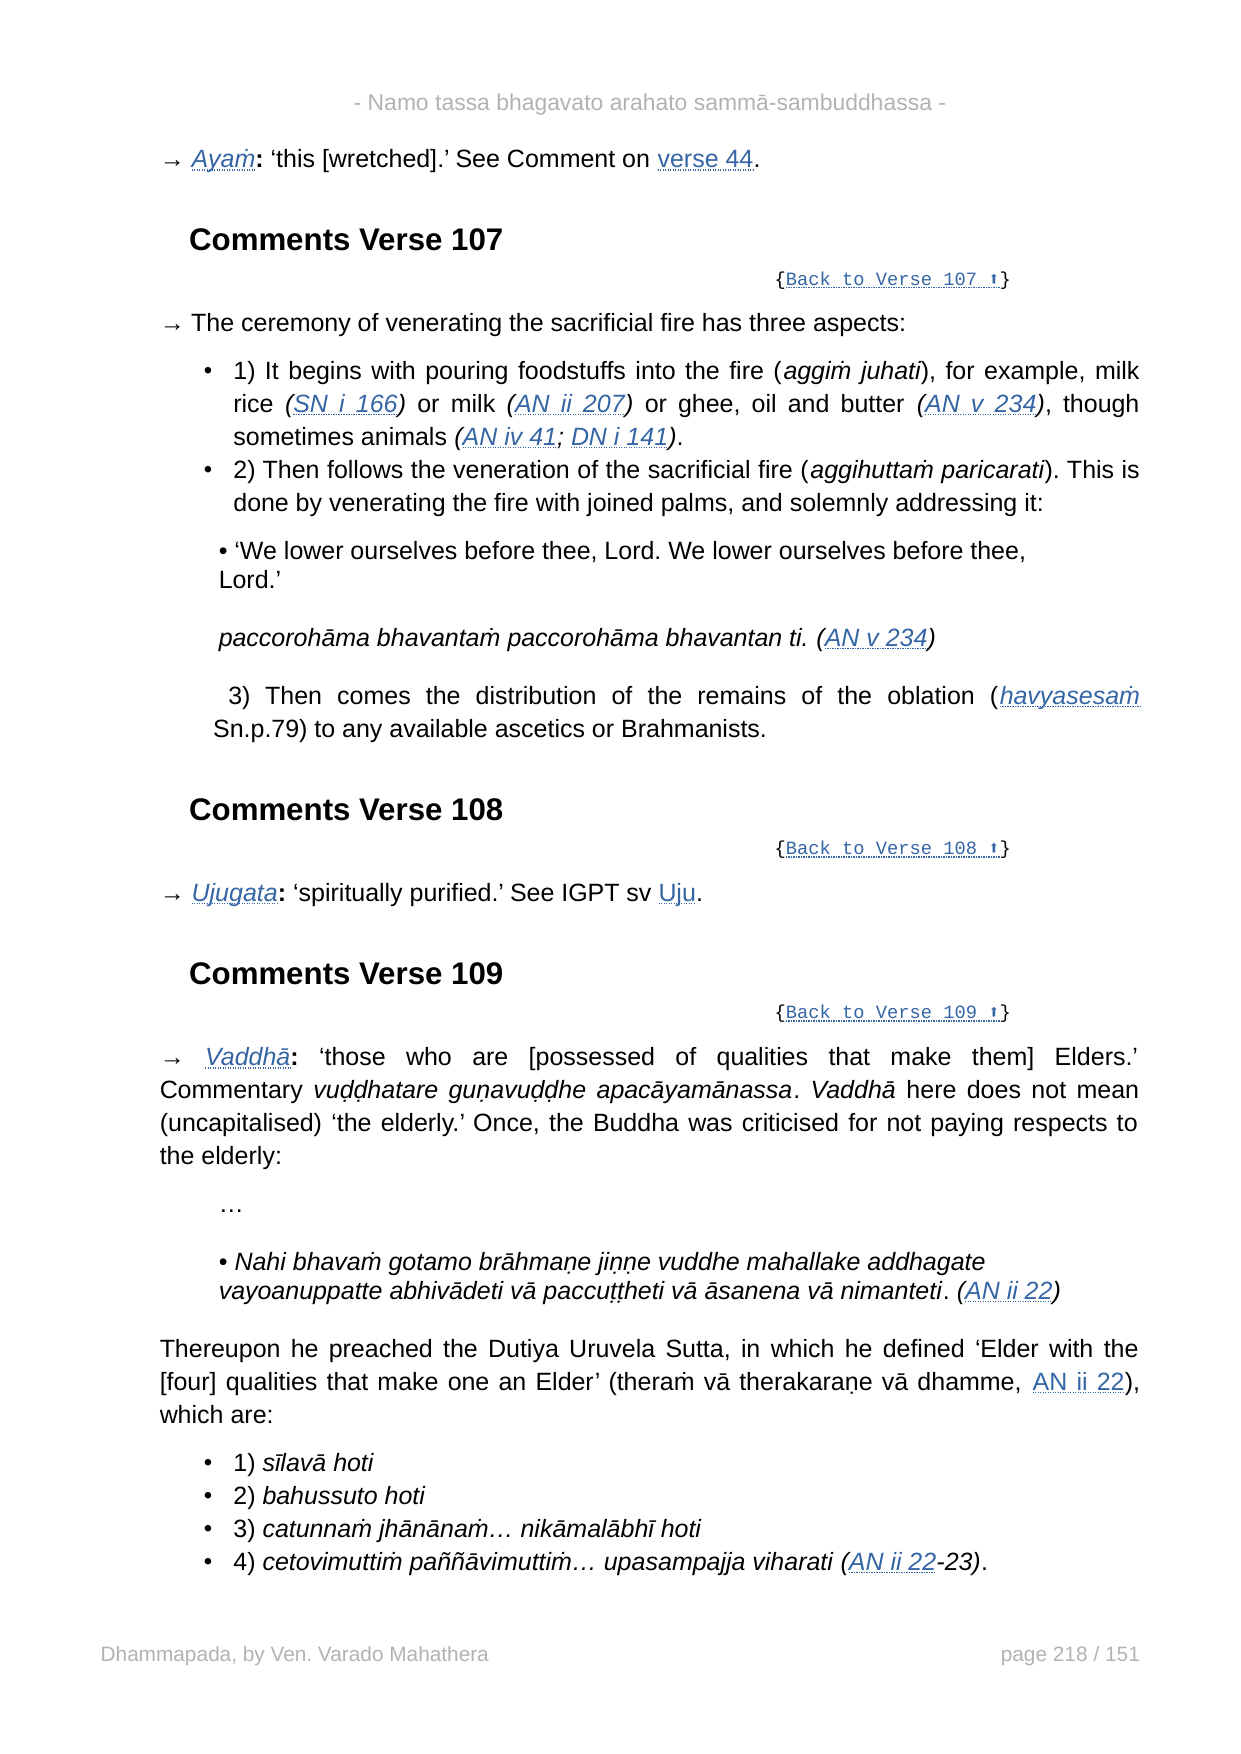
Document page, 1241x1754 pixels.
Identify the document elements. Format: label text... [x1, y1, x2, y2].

text → Ujugata: ‘spiritually purified.’ See IGPT sv Uju. [159, 878, 1140, 907]
text {Back to Verse 108 ⬆} [159, 839, 1022, 860]
text → Ayaṁ: ‘this [wretched].’ See Comment on verse 44. [159, 144, 1140, 173]
text {Back to Verse 107 ⬆} [159, 269, 1022, 291]
list 2) Then follows the veneration of the sacrificial fire (aggihuttaṁ paricarati). This is done by venerating the fire with joined palms, and solemnly addressing it: [204, 455, 1140, 517]
text → Vaddhā: ‘those who are [possessed of qualities that make them] Elders.’ Commentary vuḍḍhatare guṇavuḍḍhe apacāyamānassa. Vaddhā here does not mean (uncapitalised) ‘the elderly.’ Once, the Buddha was criticised for not paying respects to the elderly: [159, 1042, 1140, 1170]
text Thereupon he preached the Dutiya Uruvela Sutta, in which he defined ‘Elder with the [four] qualities that make one an Elder’ (theraṁ vā therakaraṇe vā dhamme, AN ii 22), which are: [159, 1334, 1140, 1429]
subtitle Comments Verse 107 [189, 221, 1140, 257]
text → The ceremony of venerating the sacrificial fire has three aspects: [159, 308, 1140, 337]
list 3) catunnaṁ jhānānaṁ… nikāmalābhī hoti [204, 1514, 1140, 1543]
text {Back to Verse 109 ⬆} [159, 1003, 1022, 1024]
text … [218, 1189, 1081, 1218]
subtitle Comments Verse 108 [189, 791, 1140, 827]
list 1) It begins with pouring foodstuffs into the fire (aggiṁ juhati), for example, milk rice (SN i 166) or milk (AN ii 207) or ghee, oil and butter (AN v 234), though sometimes animals (AN iv 41; DN i 141). [204, 356, 1140, 451]
text • ‘We lower ourselves before thee, Lord. We lower ourselves before thee, Lord.’ [218, 536, 1081, 593]
list 1) sīlavā hoti [204, 1448, 1140, 1477]
subtitle Comments Verse 109 [189, 955, 1140, 991]
text • Nahi bhavaṁ gotamo brāhmaṇe jiṇṇe vuddhe mahallake addhagate vayoanuppatte abhivādeti vā paccuṭṭheti vā āsanena vā nimanteti. (AN ii 22) [218, 1247, 1081, 1305]
list 4) cetovimuttiṁ paññāvimuttiṁ… upasampajja viharati (AN ii 22-23). [204, 1547, 1140, 1576]
list 3) Then comes the distribution of the remains of the oblation (havyasesaṁ Sn.p.79) to any available ascetics or Brahmanists. [175, 681, 1140, 743]
list 2) bahussuto hoti [204, 1481, 1140, 1510]
text paccorohāma bhavantaṁ paccorohāma bhavantan ti. (AN v 234) [218, 623, 1081, 652]
